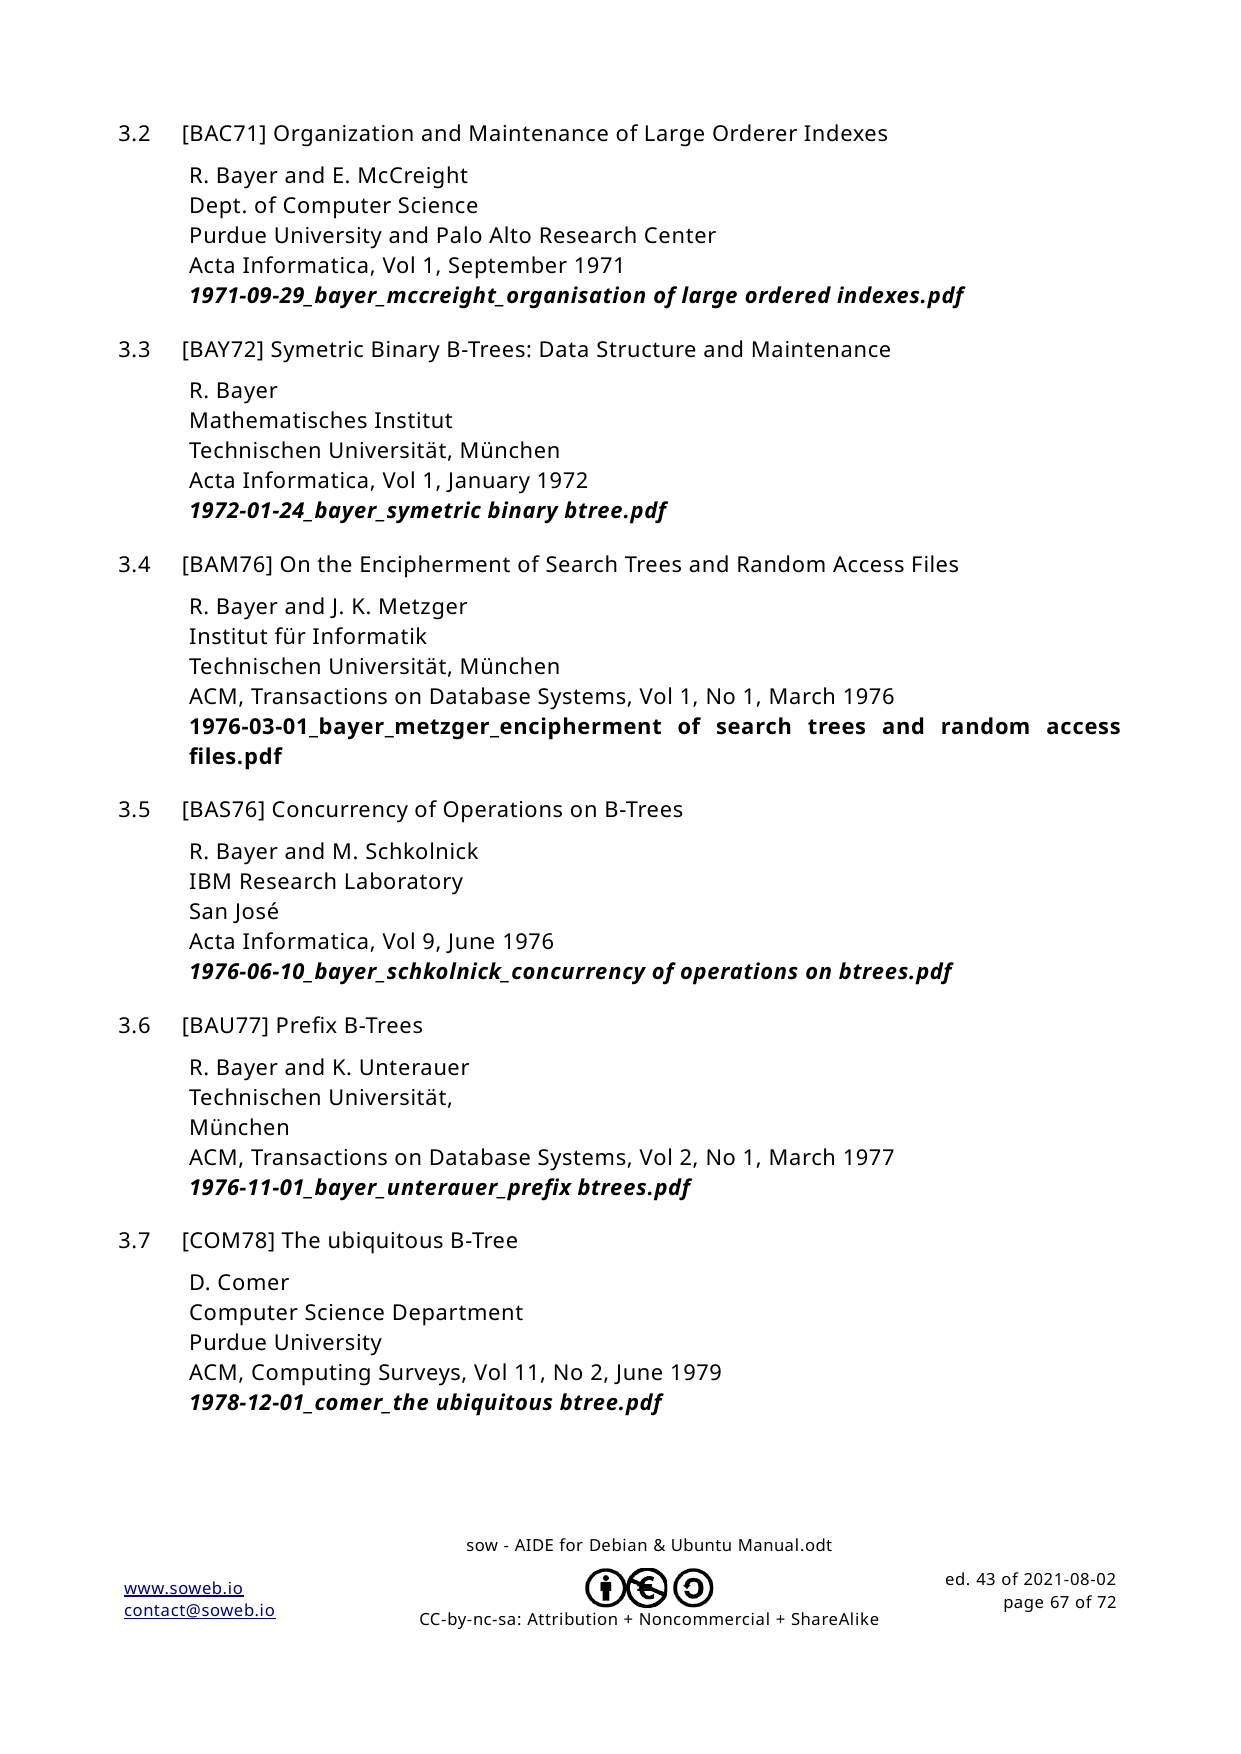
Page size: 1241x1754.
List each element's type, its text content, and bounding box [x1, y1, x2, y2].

text Technischen Universität, München [189, 435, 1122, 465]
subtitle [BAU77] Prefix B-Trees [118, 1010, 1122, 1040]
text R. Bayer and M. Schkolnick [189, 836, 1122, 866]
text München [189, 1112, 1122, 1142]
text D. Comer [189, 1267, 1122, 1297]
text IBM Research Laboratory [189, 866, 1122, 896]
text Computer Science Department [189, 1297, 1122, 1327]
text 1976-11-01_bayer_unterauer_prefix btrees.pdf [189, 1172, 1122, 1202]
subtitle [BAY72] Symetric Binary B-Trees: Data Structure and Maintenance [118, 333, 1122, 363]
text R. Bayer [189, 375, 1122, 405]
text ACM, Transactions on Database Systems, Vol 2, No 1, March 1977 [189, 1142, 1122, 1172]
text Acta Informatica, Vol 1, September 1971 [189, 250, 1122, 280]
text 1976-03-01_bayer_metzger_encipherment of search trees and random access files.pdf [189, 711, 1122, 771]
text R. Bayer and J. K. Metzger [189, 591, 1122, 621]
picture [672, 1568, 714, 1608]
text 1971-09-29_bayer_mccreight_organisation of large ordered indexes.pdf [189, 280, 1122, 310]
text R. Bayer and E. McCreight [189, 160, 1122, 190]
text San José [189, 896, 1122, 926]
picture [584, 1568, 668, 1608]
text Acta Informatica, Vol 1, January 1972 [189, 465, 1122, 495]
text 1976-06-10_bayer_schkolnick_concurrency of operations on btrees.pdf [189, 956, 1122, 986]
subtitle [COM78] The ubiquitous B-Tree [118, 1225, 1122, 1255]
text Dept. of Computer Science [189, 190, 1122, 220]
text Acta Informatica, Vol 9, June 1976 [189, 926, 1122, 956]
text 1978-12-01_comer_the ubiquitous btree.pdf [189, 1387, 1122, 1417]
text Mathematisches Institut [189, 405, 1122, 435]
text ACM, Computing Surveys, Vol 11, No 2, June 1979 [189, 1357, 1122, 1387]
subtitle [BAM76] On the Encipherment of Search Trees and Random Access Files [118, 549, 1122, 579]
text Purdue University [189, 1327, 1122, 1357]
text ACM, Transactions on Database Systems, Vol 1, No 1, March 1976 [189, 681, 1122, 711]
text R. Bayer and K. Unterauer [189, 1052, 1122, 1082]
text Technischen Universität, [189, 1082, 1122, 1112]
text Institut für Informatik [189, 621, 1122, 651]
subtitle [BAC71] Organization and Maintenance of Large Orderer Indexes [118, 118, 1122, 148]
text 1972-01-24_bayer_symetric binary btree.pdf [189, 495, 1122, 525]
text Technischen Universität, München [189, 651, 1122, 681]
text Purdue University and Palo Alto Research Center [189, 220, 1122, 250]
subtitle [BAS76] Concurrency of Operations on B-Trees [118, 794, 1122, 824]
